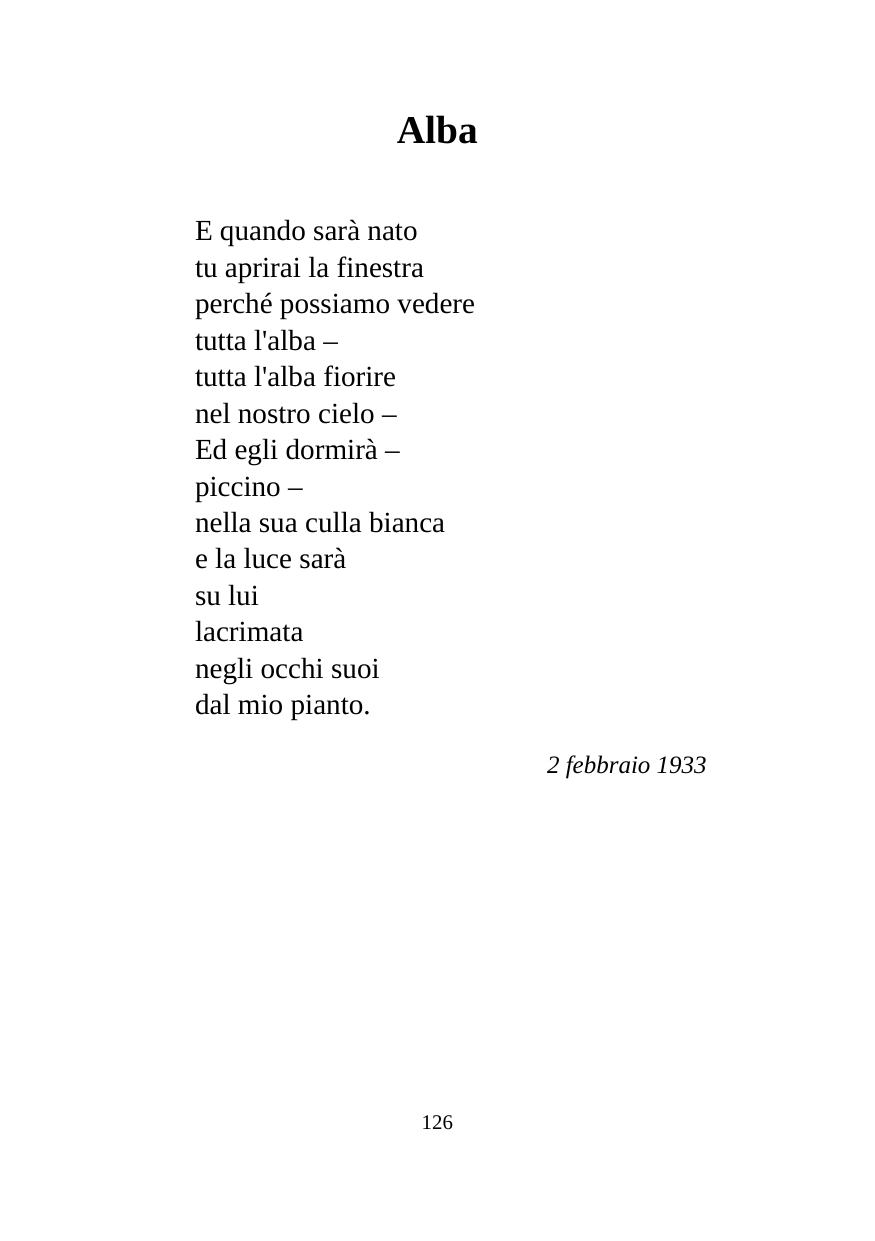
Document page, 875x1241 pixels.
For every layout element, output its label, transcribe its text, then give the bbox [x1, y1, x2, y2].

text lacrimata [195, 614, 768, 648]
text perché possiamo vedere [195, 286, 768, 320]
text piccino – [195, 469, 768, 502]
text tutta l'alba – [195, 323, 768, 356]
text tu aprirai la finestra [195, 250, 768, 283]
text E quando sarà nato [195, 213, 768, 247]
text negli occhi suoi [195, 651, 768, 684]
text nella sua culla bianca [195, 505, 768, 539]
text su lui [195, 578, 768, 612]
subtitle Alba [106, 106, 768, 152]
text Ed egli dormirà – [195, 432, 768, 466]
text tutta l'alba fiorire [195, 359, 768, 393]
text e la luce sarà [195, 542, 768, 575]
text nel nostro cielo – [195, 396, 768, 429]
text 2 febbraio 1933 [106, 751, 709, 779]
text dal mio pianto. [195, 687, 768, 721]
